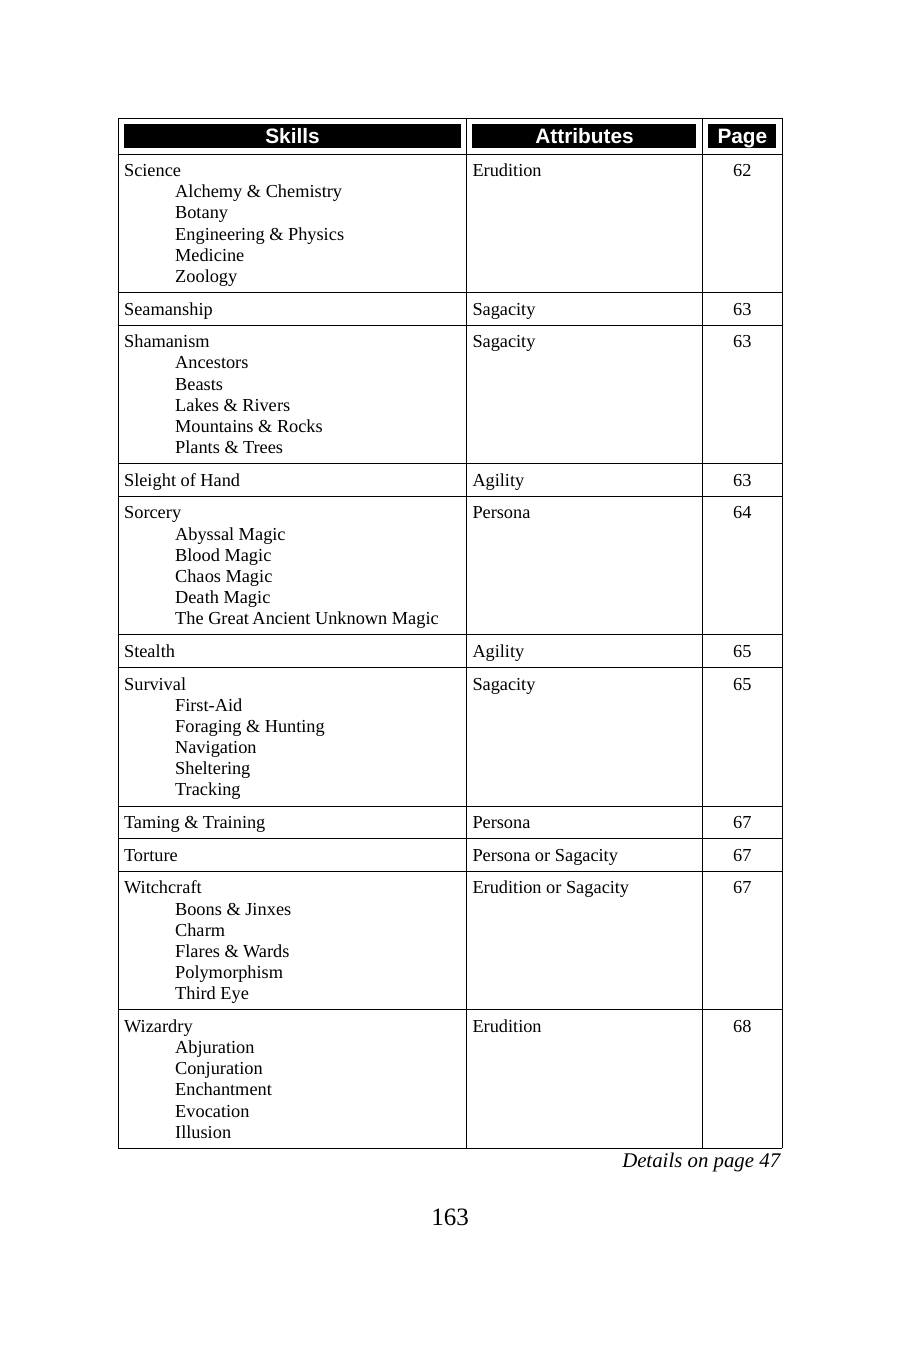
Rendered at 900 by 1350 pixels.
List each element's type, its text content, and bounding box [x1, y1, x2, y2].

table_cell Seamanship [119, 293, 466, 325]
table_cell Wizardry Abjuration Conjuration Enchantment Evocation Illusion [119, 1010, 466, 1148]
table_header Attributes [467, 119, 702, 154]
table_cell Witchcraft Boons & Jinxes Charm Flares & Wards Polymorphism Third Eye [119, 872, 466, 1009]
table_cell Erudition or Sagacity [467, 872, 702, 1009]
table_cell Survival First-Aid Foraging & Hunting Navigation Sheltering Tracking [119, 668, 466, 806]
table_cell Agility [467, 464, 702, 496]
table_cell 65 [703, 668, 782, 806]
table_cell 63 [703, 326, 782, 463]
text Details on page 47 [118, 1149, 782, 1172]
table_cell Taming & Training [119, 807, 466, 838]
table_cell Sagacity [467, 293, 702, 325]
table_cell 67 [703, 839, 782, 871]
table_cell Persona [467, 497, 702, 634]
table_cell Sorcery Abyssal Magic Blood Magic Chaos Magic Death Magic The Great Ancient Unknown Magic [119, 497, 466, 634]
table_cell 68 [703, 1010, 782, 1148]
table_cell Sleight of Hand [119, 464, 466, 496]
table_cell Shamanism Ancestors Beasts Lakes & Rivers Mountains & Rocks Plants & Trees [119, 326, 466, 463]
table_cell Persona or Sagacity [467, 839, 702, 871]
table_cell 63 [703, 293, 782, 325]
table_cell Persona [467, 807, 702, 838]
table_cell 67 [703, 807, 782, 838]
table_cell Agility [467, 635, 702, 667]
table_cell Erudition [467, 155, 702, 292]
table_header Skills [119, 119, 466, 154]
table_header Page [703, 119, 782, 154]
table_cell 65 [703, 635, 782, 667]
table_cell Erudition [467, 1010, 702, 1148]
table_cell Sagacity [467, 326, 702, 463]
table_cell Science Alchemy & Chemistry Botany Engineering & Physics Medicine Zoology [119, 155, 466, 292]
table_cell Torture [119, 839, 466, 871]
table_cell Sagacity [467, 668, 702, 806]
table_cell 62 [703, 155, 782, 292]
table_cell 63 [703, 464, 782, 496]
table_cell 64 [703, 497, 782, 634]
table_cell Stealth [119, 635, 466, 667]
table_cell 67 [703, 872, 782, 1009]
